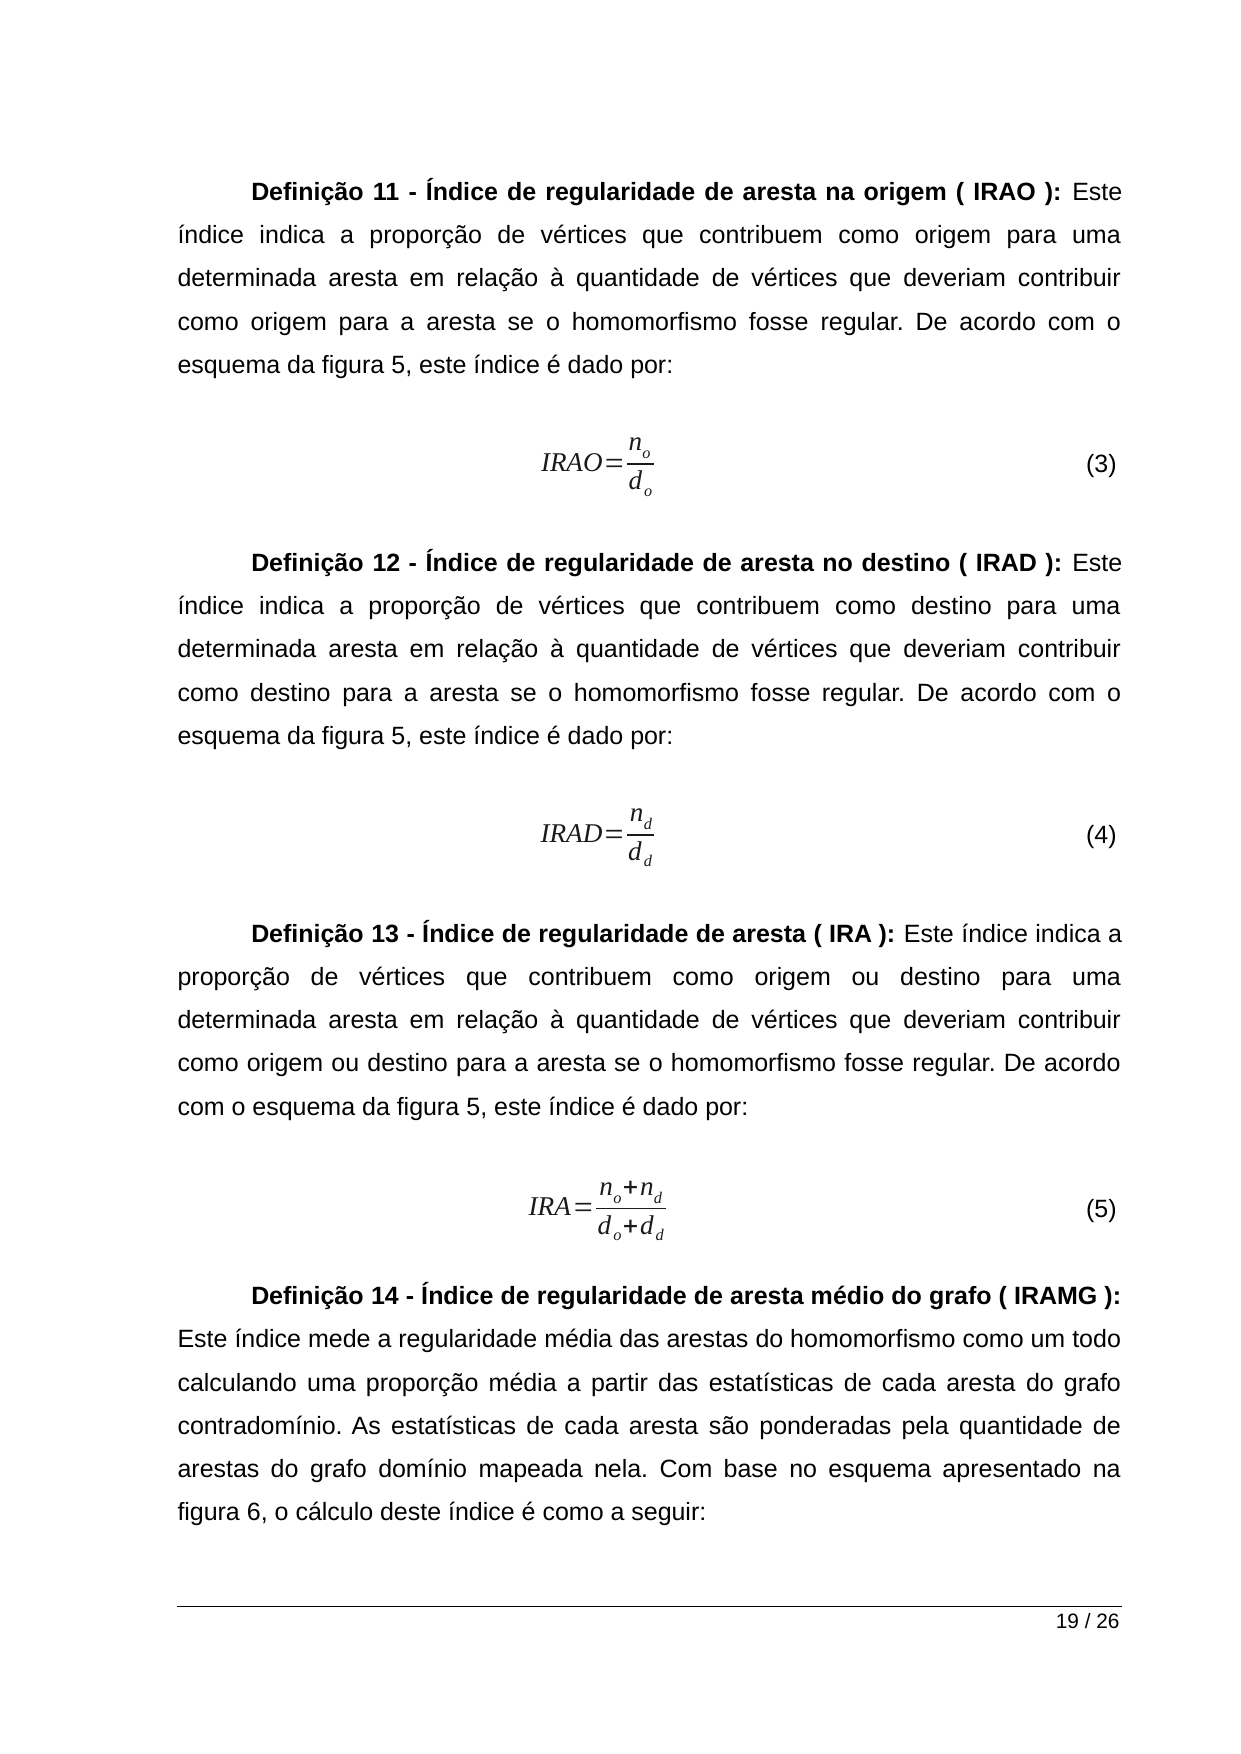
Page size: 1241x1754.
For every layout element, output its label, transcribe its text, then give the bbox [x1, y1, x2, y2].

text Definição 12 - Índice de regularidade de aresta no destino ( IRAD ): Este índice indica a proporção de vértices que contribuem como destino para uma determinada aresta em relação à quantidade de vértices que deveriam contribuir como destino para a aresta se o homomorfismo fosse regular. De acordo com o esquema da figura 5, este índice é dado por: [177, 548, 1122, 749]
table_header [177, 1164, 1017, 1253]
table_header (4) [1017, 793, 1122, 876]
table_header (5) [1017, 1164, 1122, 1253]
text Definição 13 - Índice de regularidade de aresta ( IRA ): Este índice indica a proporção de vértices que contribuem como origem ou destino para uma determinada aresta em relação à quantidade de vértices que deveriam contribuir como origem ou destino para a aresta se o homomorfismo fosse regular. De acordo com o esquema da figura 5, este índice é dado por: [177, 919, 1122, 1120]
table_header [177, 793, 1017, 876]
text Definição 14 - Índice de regularidade de aresta médio do grafo ( IRAMG ): Este índice mede a regularidade média das arestas do homomorfismo como um todo calculando uma proporção média a partir das estatísticas de cada aresta do grafo contradomínio. As estatísticas de cada aresta são ponderadas pela quantidade de arestas do grafo domínio mapeada nela. Com base no esquema apresentado na figura 6, o cálculo deste índice é como a seguir: [177, 1281, 1122, 1526]
table_header (3) [1017, 422, 1122, 505]
text Definição 11 - Índice de regularidade de aresta na origem ( IRAO ): Este índice indica a proporção de vértices que contribuem como origem para uma determinada aresta em relação à quantidade de vértices que deveriam contribuir como origem para a aresta se o homomorfismo fosse regular. De acordo com o esquema da figura 5, este índice é dado por: [177, 177, 1122, 378]
table_header [177, 422, 1017, 505]
